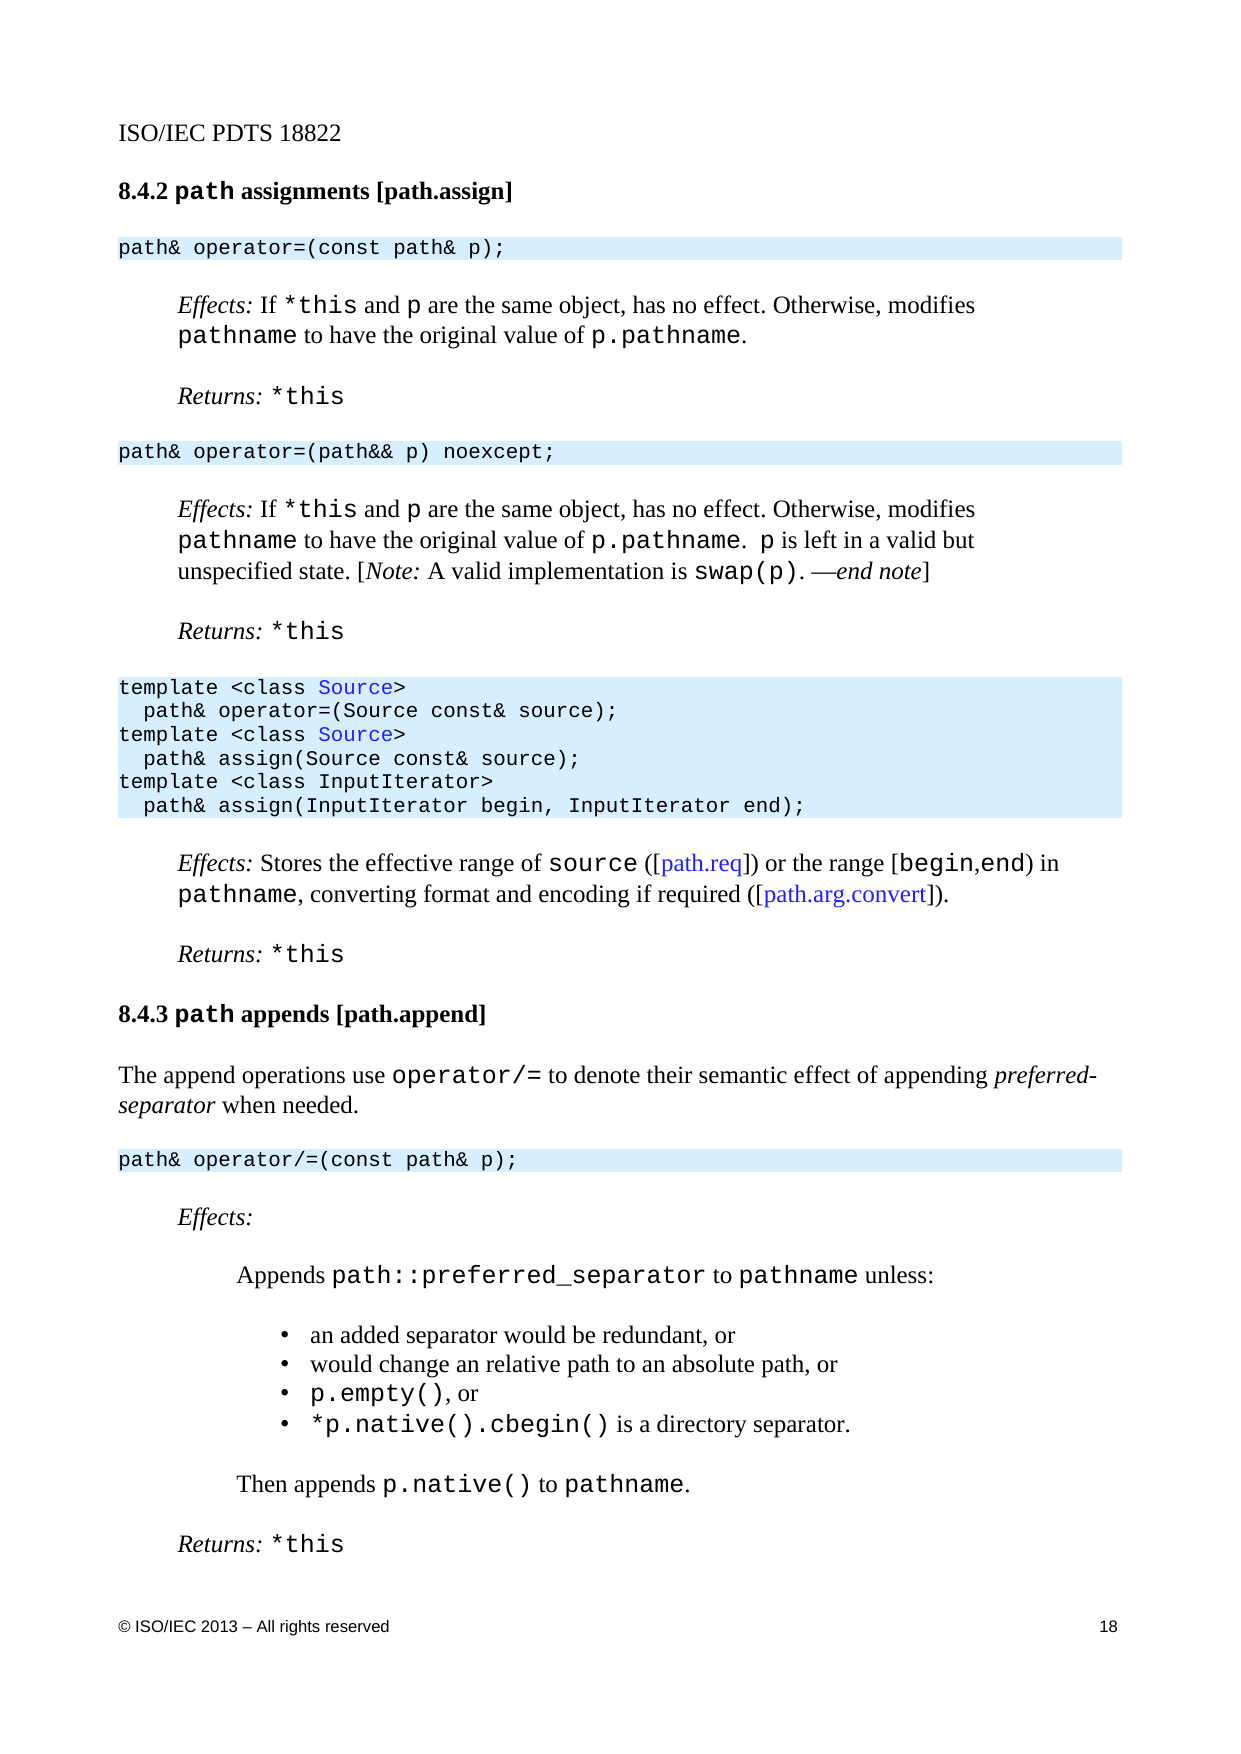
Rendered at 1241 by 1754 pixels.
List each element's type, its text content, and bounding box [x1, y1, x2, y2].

text Returns: *this [177, 939, 1063, 970]
text The append operations use operator/= to denote their semantic effect of appending preferred-separator when needed. [118, 1060, 1122, 1119]
list an added separator would be redundant, or [280, 1321, 1004, 1349]
text template <class InputIterator> [118, 771, 1122, 795]
subtitle 8.4.3 path appends [path.append] [118, 999, 1122, 1030]
text path& assign(Source const& source); [118, 748, 1122, 771]
text Effects: [177, 1202, 1063, 1231]
text Effects: Stores the effective range of source ([path.req]) or the range [begin,end) in pathname, converting format and encoding if required ([path.arg.convert]). [177, 848, 1063, 910]
text Returns: *this [177, 616, 1063, 647]
text path& operator/=(const path& p); [118, 1149, 1122, 1172]
text template <class Source> [118, 724, 1122, 748]
text Effects: If *this and p are the same object, has no effect. Otherwise, modifies pathname to have the original value of p.pathname. p is left in a valid but unspecified state. [Note: A valid implementation is swap(p). —end note] [177, 494, 1063, 587]
text Effects: If *this and p are the same object, has no effect. Otherwise, modifies pathname to have the original value of p.pathname. [177, 290, 1063, 351]
text template <class Source> [118, 677, 1122, 700]
text path& assign(InputIterator begin, InputIterator end); [118, 795, 1122, 818]
subtitle 8.4.2 path assignments [path.assign] [118, 176, 1122, 207]
text path& operator=(path&& p) noexcept; [118, 441, 1122, 465]
list would change an relative path to an absolute path, or [280, 1349, 1004, 1378]
list p.empty(), or [280, 1378, 1004, 1409]
text Returns: *this [177, 381, 1063, 412]
text Then appends p.native() to pathname. [236, 1469, 1004, 1500]
text Appends path::preferred_separator to pathname unless: [236, 1260, 1004, 1291]
text path& operator=(const path& p); [118, 237, 1122, 260]
list *p.native().cbegin() is a directory separator. [280, 1409, 1004, 1440]
text path& operator=(Source const& source); [118, 700, 1122, 724]
text Returns: *this [177, 1529, 1063, 1560]
